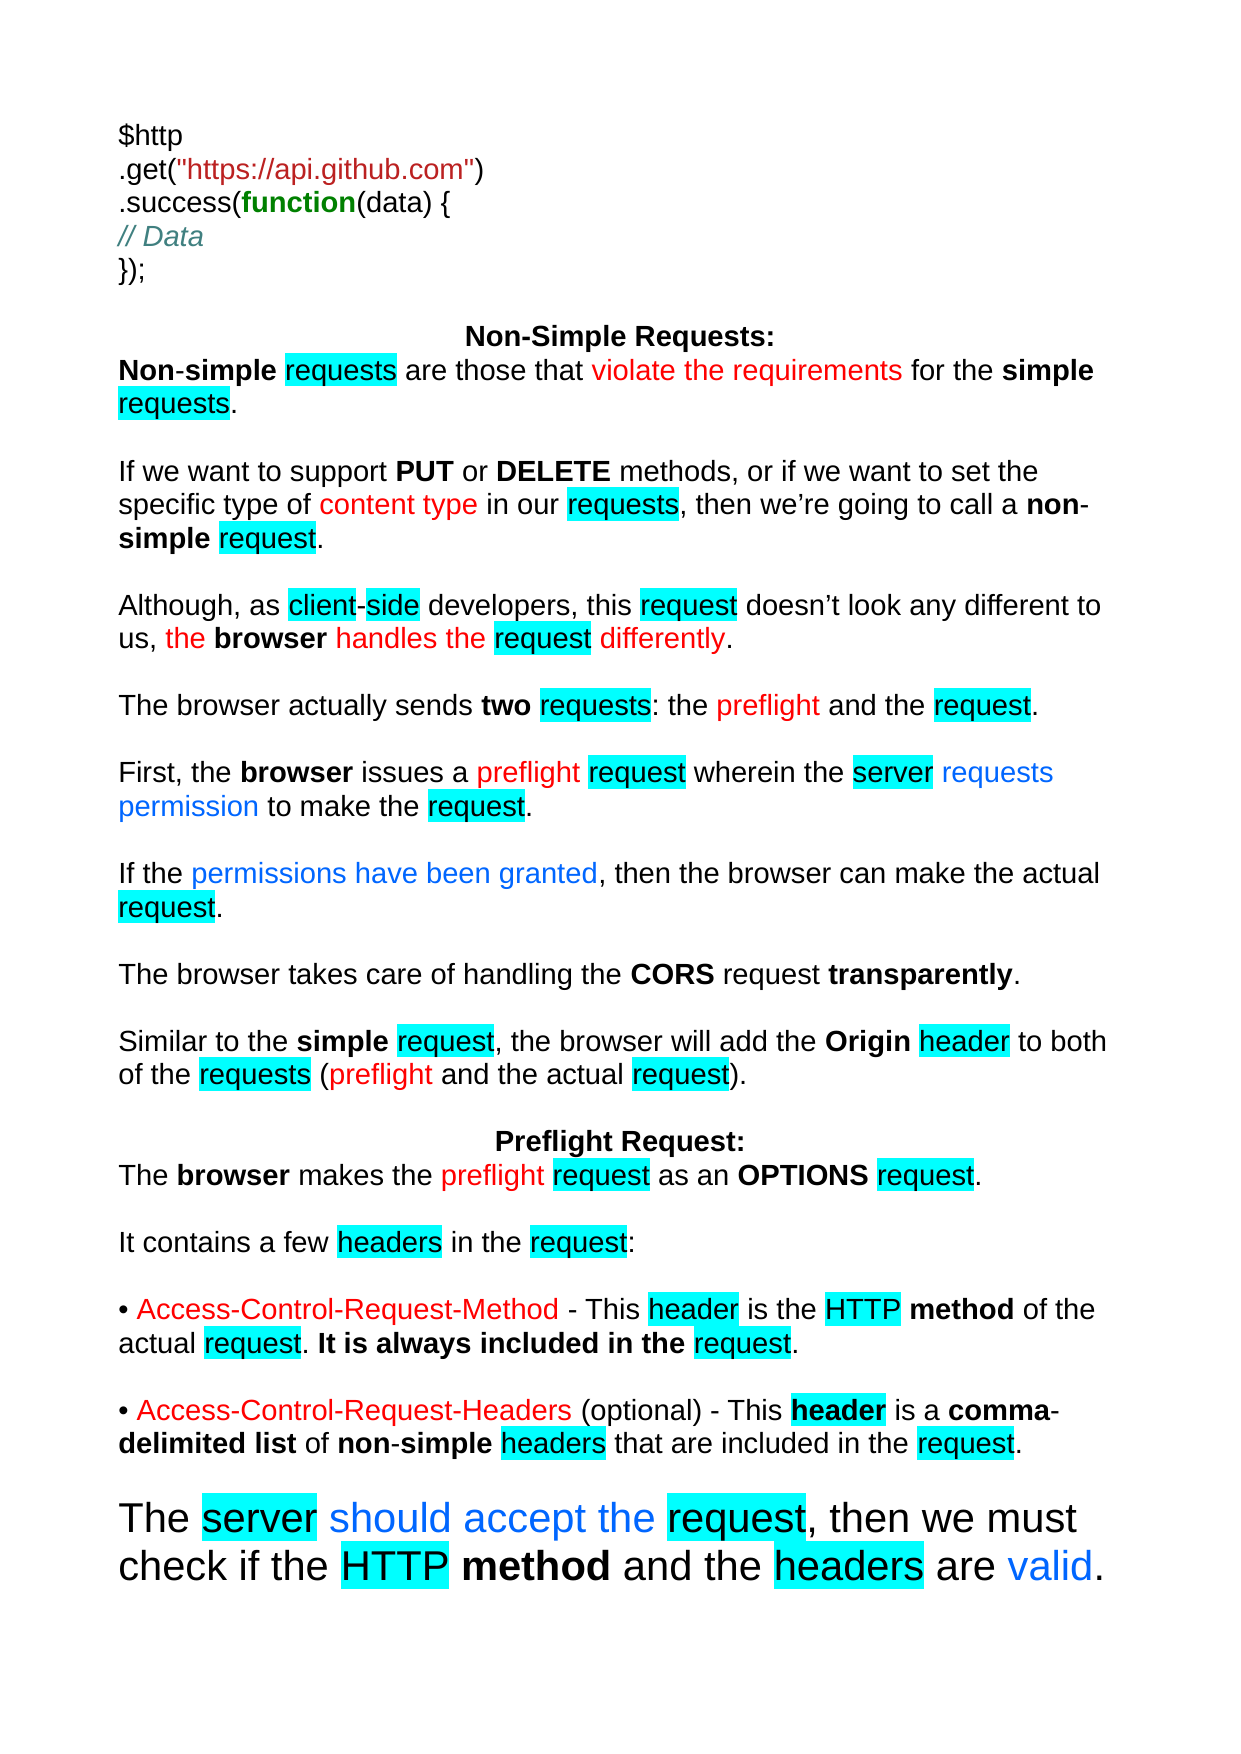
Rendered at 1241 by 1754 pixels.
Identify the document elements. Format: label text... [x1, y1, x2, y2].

text }); [118, 252, 1122, 286]
text Non-simple requests are those that violate the requirements for the simple requests. [118, 353, 1122, 420]
text If the permissions have been granted, then the browser can make the actual request. [118, 856, 1122, 923]
text // Data [118, 219, 1122, 252]
text Preflight Request: [118, 1124, 1122, 1158]
text Although, as client-side developers, this request doesn’t look any different to us, the browser handles the request differently. [118, 588, 1122, 655]
text First, the browser issues a preflight request wherein the server requests permission to make the request. [118, 755, 1122, 822]
text Non-Simple Requests: [118, 319, 1122, 353]
text • Access-Control-Request-Headers (optional) - This header is a comma-delimited list of non-simple headers that are included in the request. [118, 1393, 1122, 1460]
text The browser makes the preflight request as an OPTIONS request. [118, 1158, 1122, 1191]
text Similar to the simple request, the browser will add the Origin header to both of the requests (preflight and the actual request). [118, 1024, 1122, 1091]
text If we want to support PUT or DELETE methods, or if we want to set the specific type of content type in our requests, then we’re going to call a non-simple request. [118, 453, 1122, 554]
text $http [118, 118, 1122, 152]
text The browser takes care of handling the CORS request transparently. [118, 957, 1122, 990]
text The browser actually sends two requests: the preflight and the request. [118, 688, 1122, 722]
text .get("https://api.github.com") [118, 152, 1122, 185]
text The server should accept the request, then we must check if the HTTP method and the headers are valid. [118, 1493, 1122, 1589]
text • Access-Control-Request-Method - This header is the HTTP method of the actual request. It is always included in the request. [118, 1292, 1122, 1359]
text It contains a few headers in the request: [118, 1225, 1122, 1258]
text .success(function(data) { [118, 185, 1122, 219]
